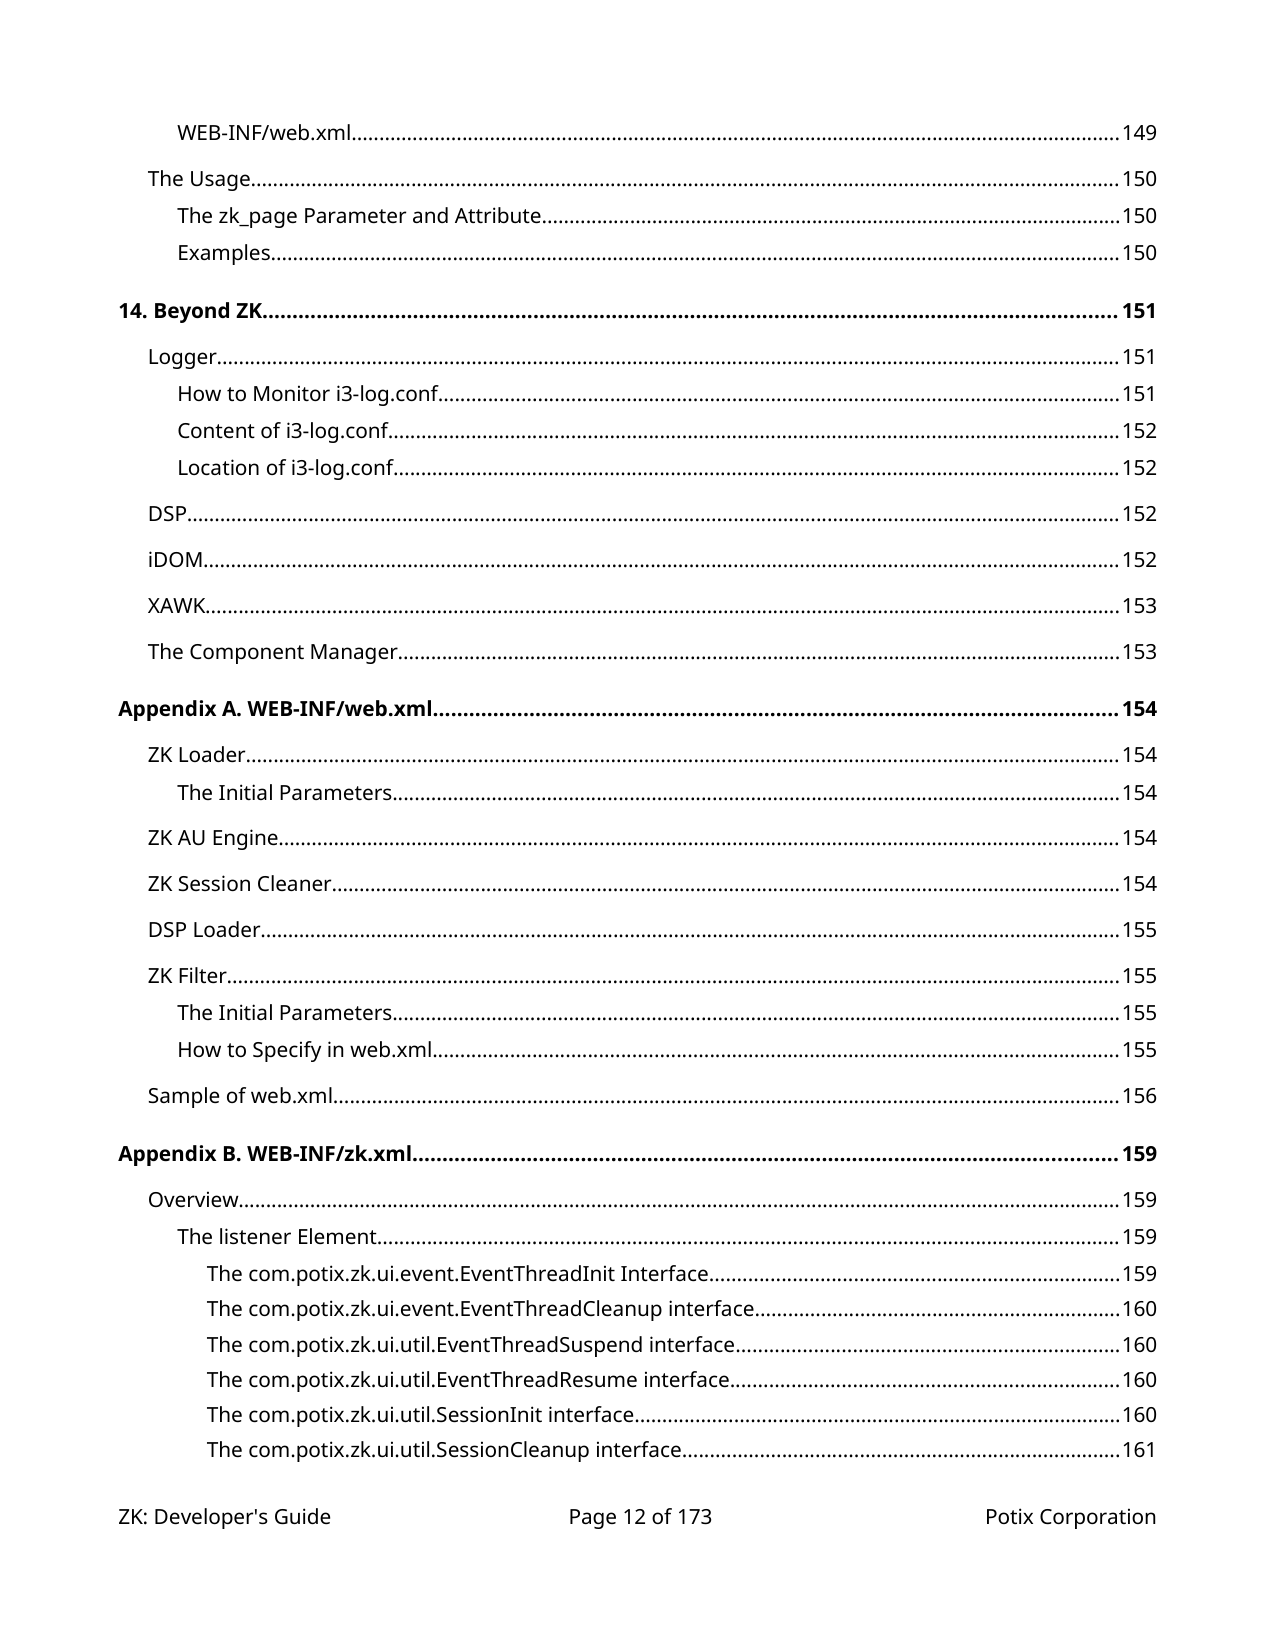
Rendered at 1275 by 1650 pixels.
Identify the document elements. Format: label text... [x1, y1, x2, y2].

text The com.potix.zk.ui.util.SessionInit interface 160 [207, 1400, 1157, 1428]
text Appendix A. WEB-INF/web.xml 154 [118, 694, 1157, 723]
text ZK Filter 155 [148, 961, 1157, 989]
text The com.potix.zk.ui.util.EventThreadResume interface 160 [207, 1365, 1157, 1393]
text ZK AU Engine 154 [148, 823, 1157, 852]
text How to Specify in web.xml 155 [177, 1036, 1157, 1064]
text Overview 159 [148, 1185, 1157, 1213]
text Location of i3-log.conf 152 [177, 453, 1157, 481]
text Sample of web.xml 156 [148, 1081, 1157, 1110]
text The Initial Parameters 155 [177, 998, 1157, 1027]
text The Usage 150 [148, 164, 1157, 192]
text The Component Manager 153 [148, 637, 1157, 665]
text The Initial Parameters 154 [177, 778, 1157, 806]
text XAWK 153 [148, 591, 1157, 619]
text How to Monitor i3-log.conf 151 [177, 379, 1157, 407]
text The com.potix.zk.ui.util.EventThreadSuspend interface 160 [207, 1330, 1157, 1358]
text The listener Element 159 [177, 1222, 1157, 1250]
text DSP 152 [148, 499, 1157, 527]
text The com.potix.zk.ui.event.EventThreadInit Interface 159 [207, 1259, 1157, 1287]
text Logger 151 [148, 342, 1157, 370]
text iDOM 152 [148, 545, 1157, 573]
text Content of i3-log.conf 152 [177, 416, 1157, 444]
text Appendix B. WEB-INF/zk.xml 159 [118, 1139, 1157, 1167]
text The com.potix.zk.ui.event.EventThreadCleanup interface 160 [207, 1294, 1157, 1323]
text The zk_page Parameter and Attribute 150 [177, 201, 1157, 229]
text ZK Loader 154 [148, 741, 1157, 769]
text WEB-INF/web.xml 149 [177, 118, 1157, 146]
text ZK Session Cleaner 154 [148, 869, 1157, 898]
text Examples 150 [177, 238, 1157, 266]
text DSP Loader 155 [148, 915, 1157, 944]
text 14. Beyond ZK 151 [118, 296, 1157, 324]
text The com.potix.zk.ui.util.SessionCleanup interface 161 [207, 1435, 1157, 1463]
